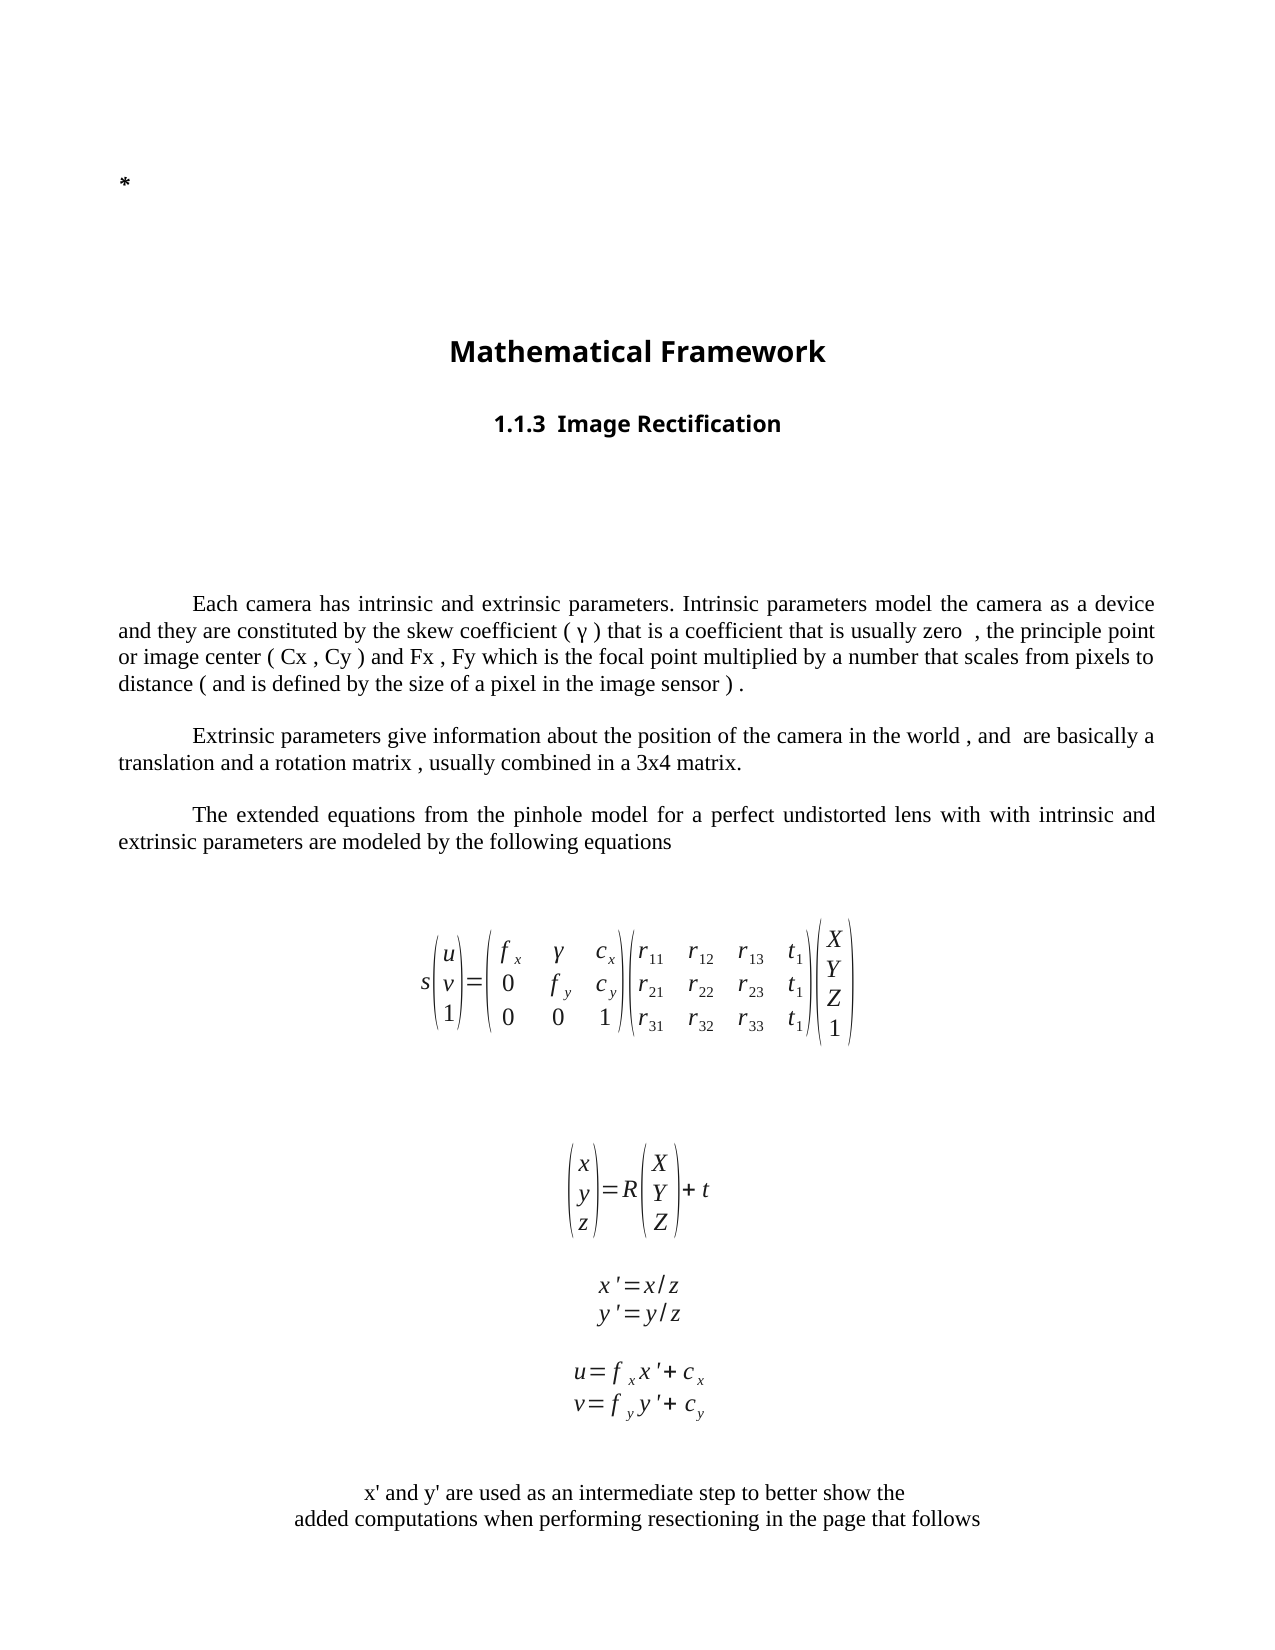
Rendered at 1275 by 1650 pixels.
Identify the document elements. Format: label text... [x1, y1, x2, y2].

text x' and y' are used as an intermediate step to better show the [118, 1478, 1157, 1505]
text The extended equations from the pinhole model for a perfect undistorted lens with with intrinsic and extrinsic parameters are modeled by the following equations [118, 801, 1157, 854]
text Mathematical Framework [118, 331, 1157, 371]
text * [118, 171, 1157, 197]
text Extrinsic parameters give information about the position of the camera in the world , and are basically a translation and a rotation matrix , usually combined in a 3x4 matrix. [118, 722, 1157, 775]
text added computations when performing resectioning in the page that follows [118, 1505, 1157, 1531]
text Each camera has intrinsic and extrinsic parameters. Intrinsic parameters model the camera as a device and they are constituted by the skew coefficient ( γ ) that is a coefficient that is usually zero , the principle point or image center ( Cx , Cy ) and Fx , Fy which is the focal point multiplied by a number that scales from pixels to distance ( and is defined by the size of a pixel in the image sensor ) . [118, 591, 1157, 696]
text 1.1.3 Image Rectification [118, 408, 1157, 439]
